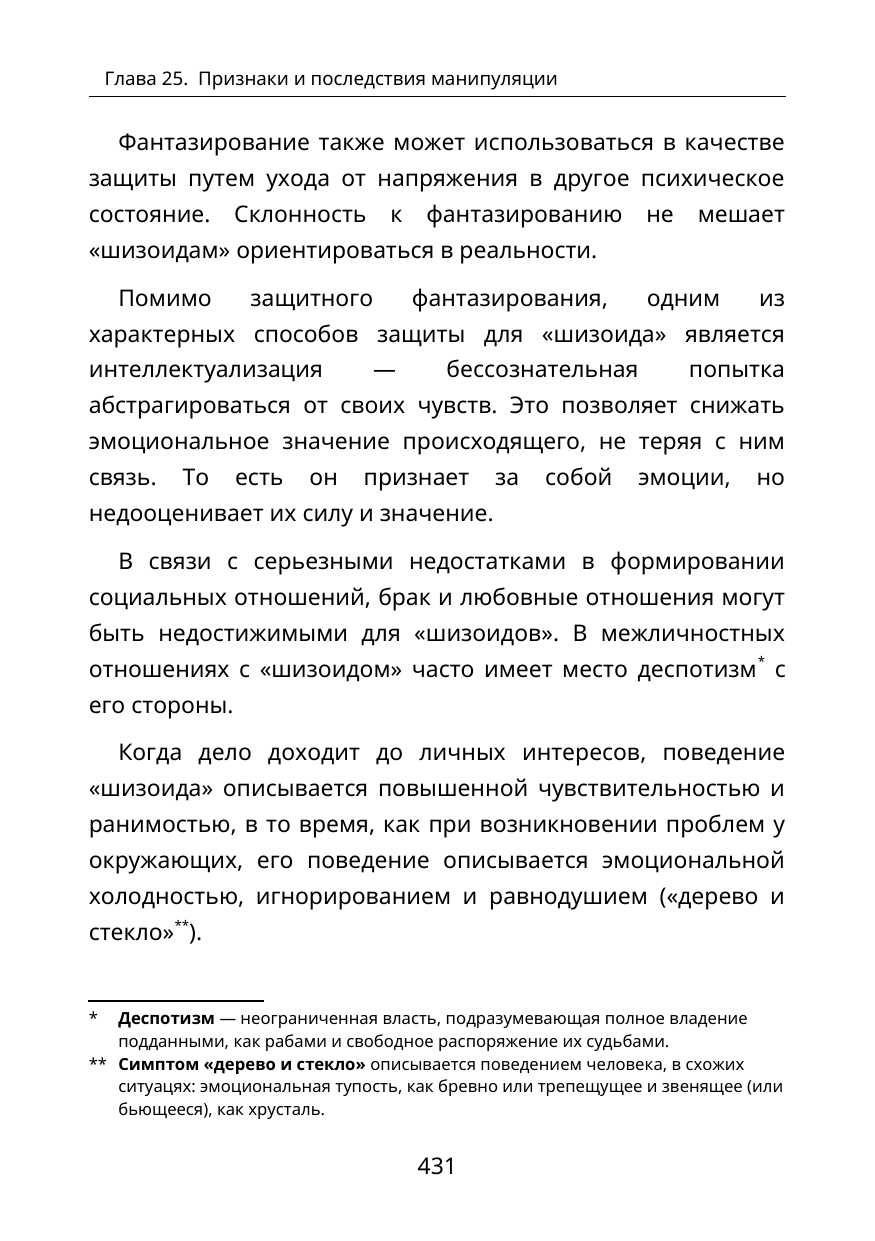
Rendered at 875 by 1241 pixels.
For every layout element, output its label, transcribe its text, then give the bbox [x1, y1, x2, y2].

text Симптом «дерево и стекло» описывается поведением человека, в схожих ситуацях: эмоциональная тупость, как бревно или трепещущее и звенящее (или бьющееся), как хрусталь. [88, 1052, 786, 1120]
text В связи с серьезными недостатками в формировании социальных отношений, брак и любовные отношения могут быть недостижимыми для «шизоидов». В межличностных отношениях с «шизоидом» часто имеет место деспотизм с его стороны. [88, 545, 786, 720]
text Фантазирование также может использоваться в качестве защиты путем ухода от напряжения в другое психическое состояние. Склонность к фантазированию не мешает «шизоидам» ориентироваться в реальности. [88, 126, 786, 265]
text Деспотизм — неограниченная власть, подразумевающая полное владение подданными, как рабами и свободное распоряжение их судьбами. [88, 1007, 786, 1052]
text Когда дело доходит до личных интересов, поведение «шизоида» описывается повышенной чувствительностью и ранимостью, в то время, как при возникновении проблем у окружающих, его поведение описывается эмоциональной холодностью, игнорированием и равнодушием («дерево и стекло»). [88, 736, 786, 947]
text Помимо защитного фантазирования, одним из характерных способов защиты для «шизоида» является интеллектуализация — бессознательная попытка абстрагироваться от своих чувств. Это позволяет снижать эмоциональное значение происходящего, не теряя с ним связь. То есть он признает за собой эмоции, но недооценивает их силу и значение. [88, 282, 786, 528]
